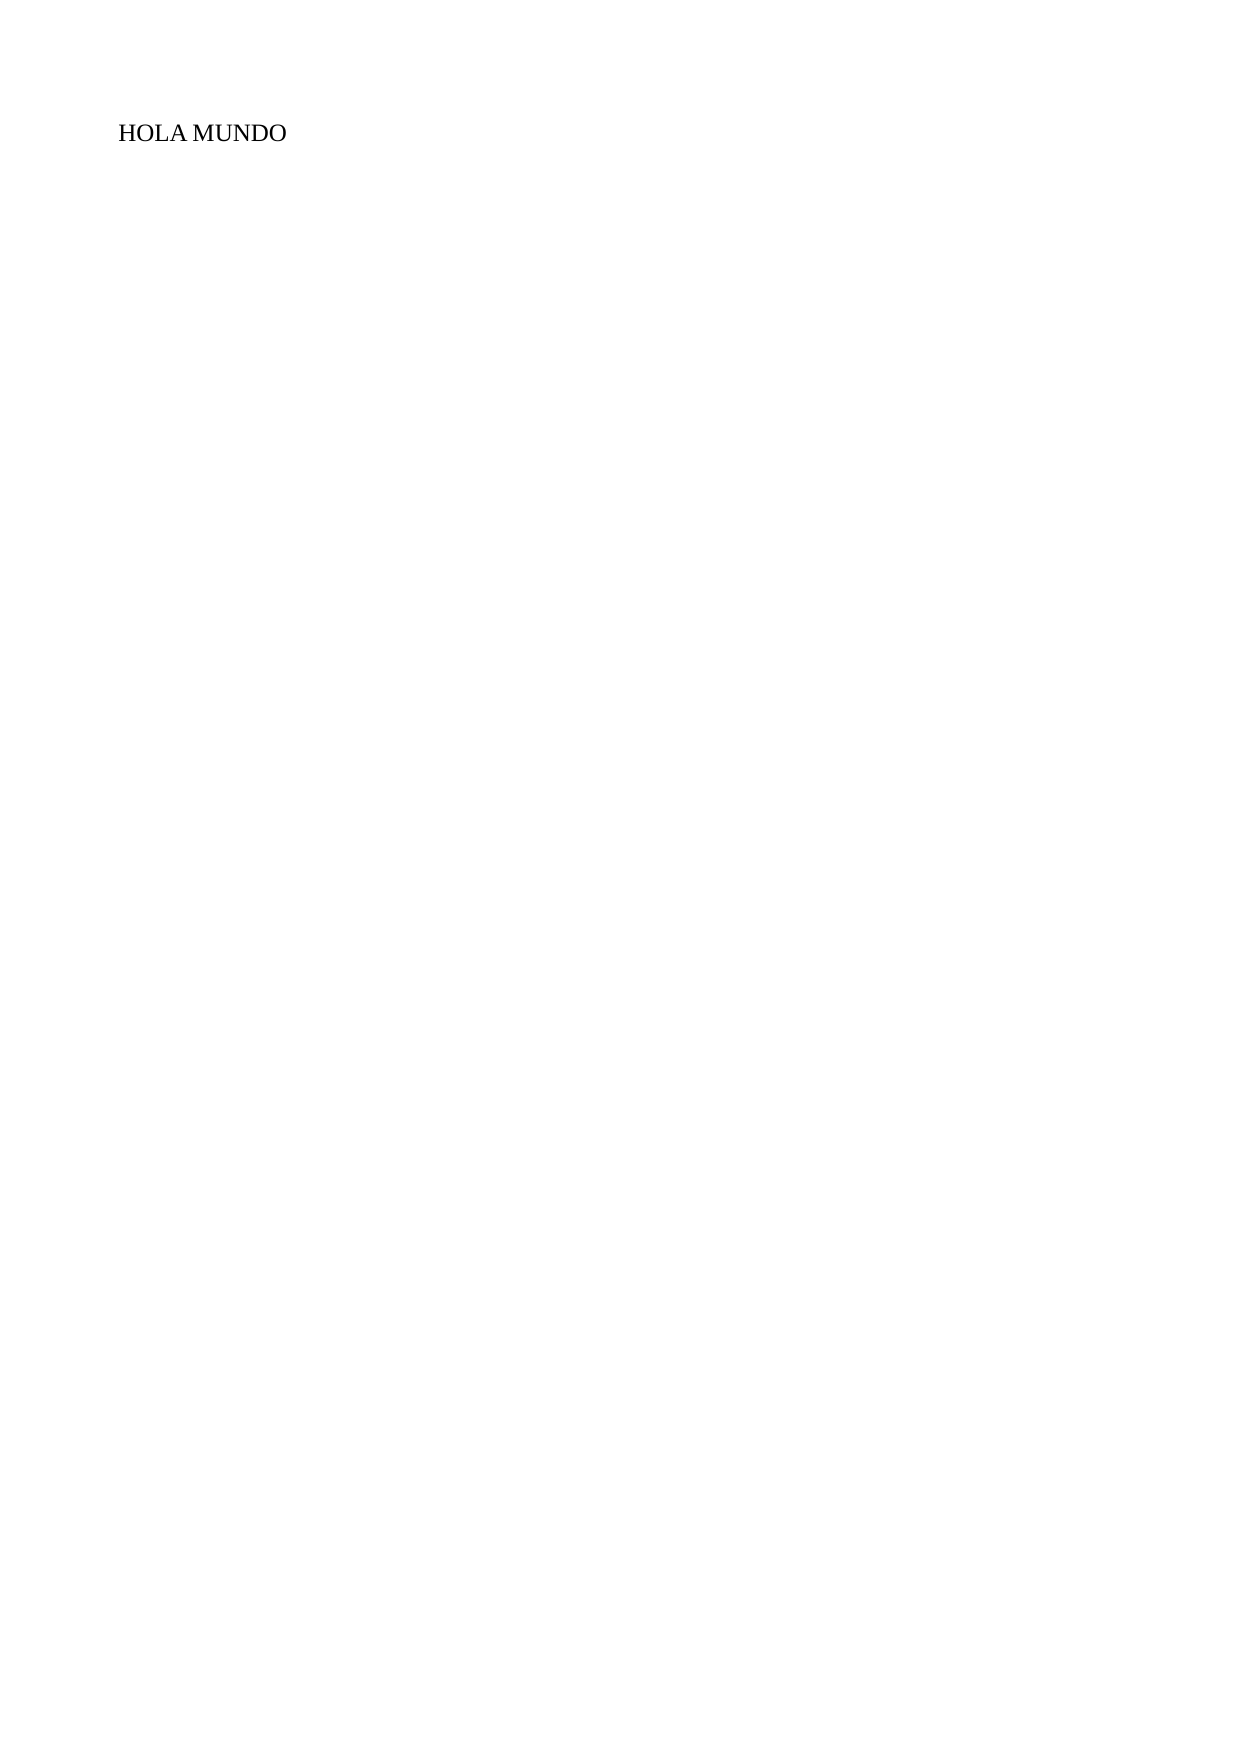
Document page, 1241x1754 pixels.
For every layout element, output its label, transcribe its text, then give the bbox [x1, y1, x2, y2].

text HOLA MUNDO [118, 118, 1122, 147]
